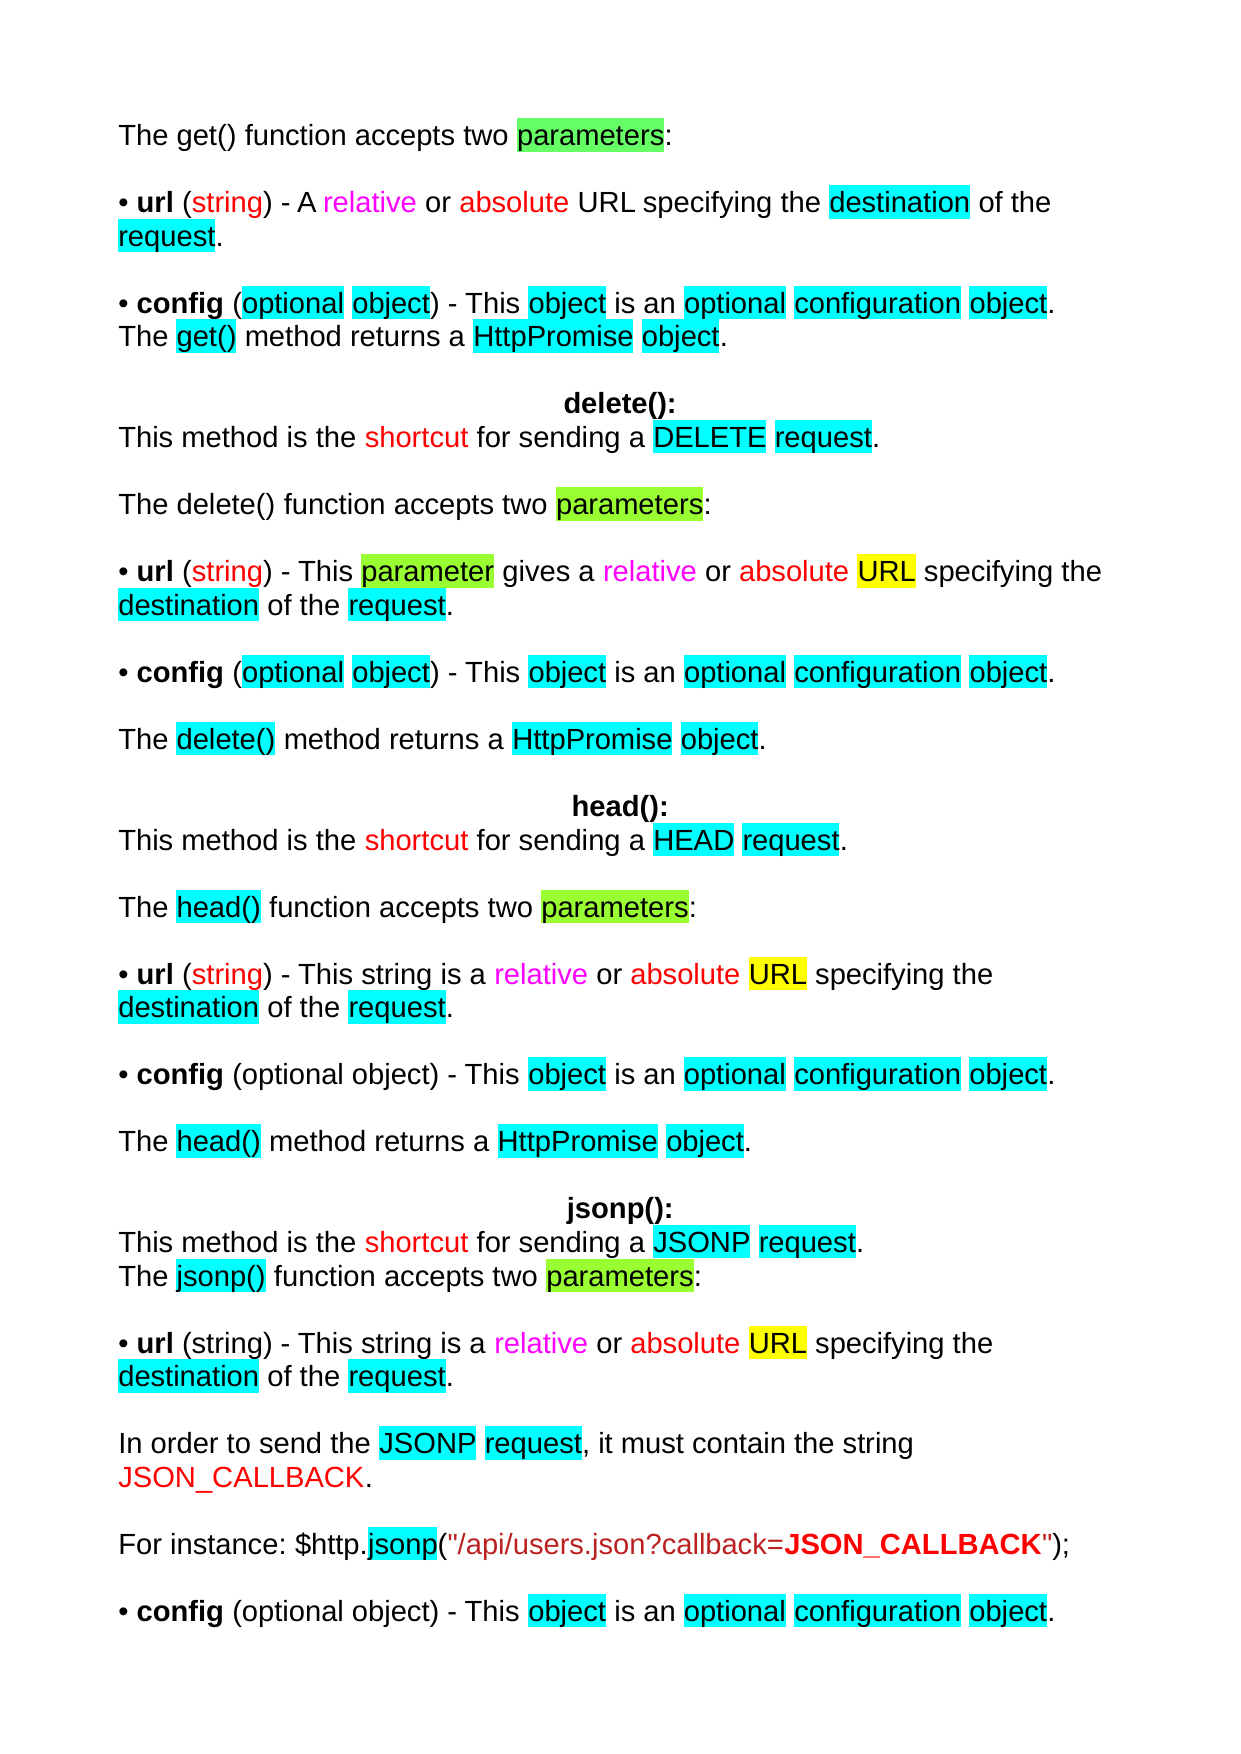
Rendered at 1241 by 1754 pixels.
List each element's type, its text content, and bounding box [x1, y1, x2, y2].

text • config (optional object) - This object is an optional configuration object. [118, 655, 1122, 688]
text • config (optional object) - This object is an optional configuration object. [118, 286, 1122, 319]
text • url (string) - This parameter gives a relative or absolute URL specifying the destination of the request. [118, 554, 1122, 621]
text In order to send the JSONP request, it must contain the string JSON_CALLBACK. [118, 1426, 1122, 1493]
text This method is the shortcut for sending a JSONP request. [118, 1225, 1122, 1258]
text jsonp(): [118, 1191, 1122, 1225]
text The head() function accepts two parameters: [118, 889, 1122, 923]
text delete(): [118, 386, 1122, 420]
text • url (string) - This string is a relative or absolute URL specifying the destination of the request. [118, 957, 1122, 1024]
text head(): [118, 789, 1122, 822]
text The delete() method returns a HttpPromise object. [118, 722, 1122, 755]
text For instance: $http.jsonp("/api/users.json?callback=JSON_CALLBACK"); [118, 1527, 1122, 1560]
text This method is the shortcut for sending a HEAD request. [118, 822, 1122, 856]
text • config (optional object) - This object is an optional configuration object. [118, 1057, 1122, 1091]
text The get() method returns a HttpPromise object. [118, 319, 1122, 353]
text The jsonp() function accepts two parameters: [118, 1258, 1122, 1292]
text • config (optional object) - This object is an optional configuration object. [118, 1594, 1122, 1627]
text The delete() function accepts two parameters: [118, 487, 1122, 521]
text • url (string) - A relative or absolute URL specifying the destination of the request. [118, 185, 1122, 252]
text • url (string) - This string is a relative or absolute URL specifying the destination of the request. [118, 1326, 1122, 1393]
text The get() function accepts two parameters: [118, 118, 1122, 152]
text This method is the shortcut for sending a DELETE request. [118, 420, 1122, 453]
text The head() method returns a HttpPromise object. [118, 1124, 1122, 1158]
